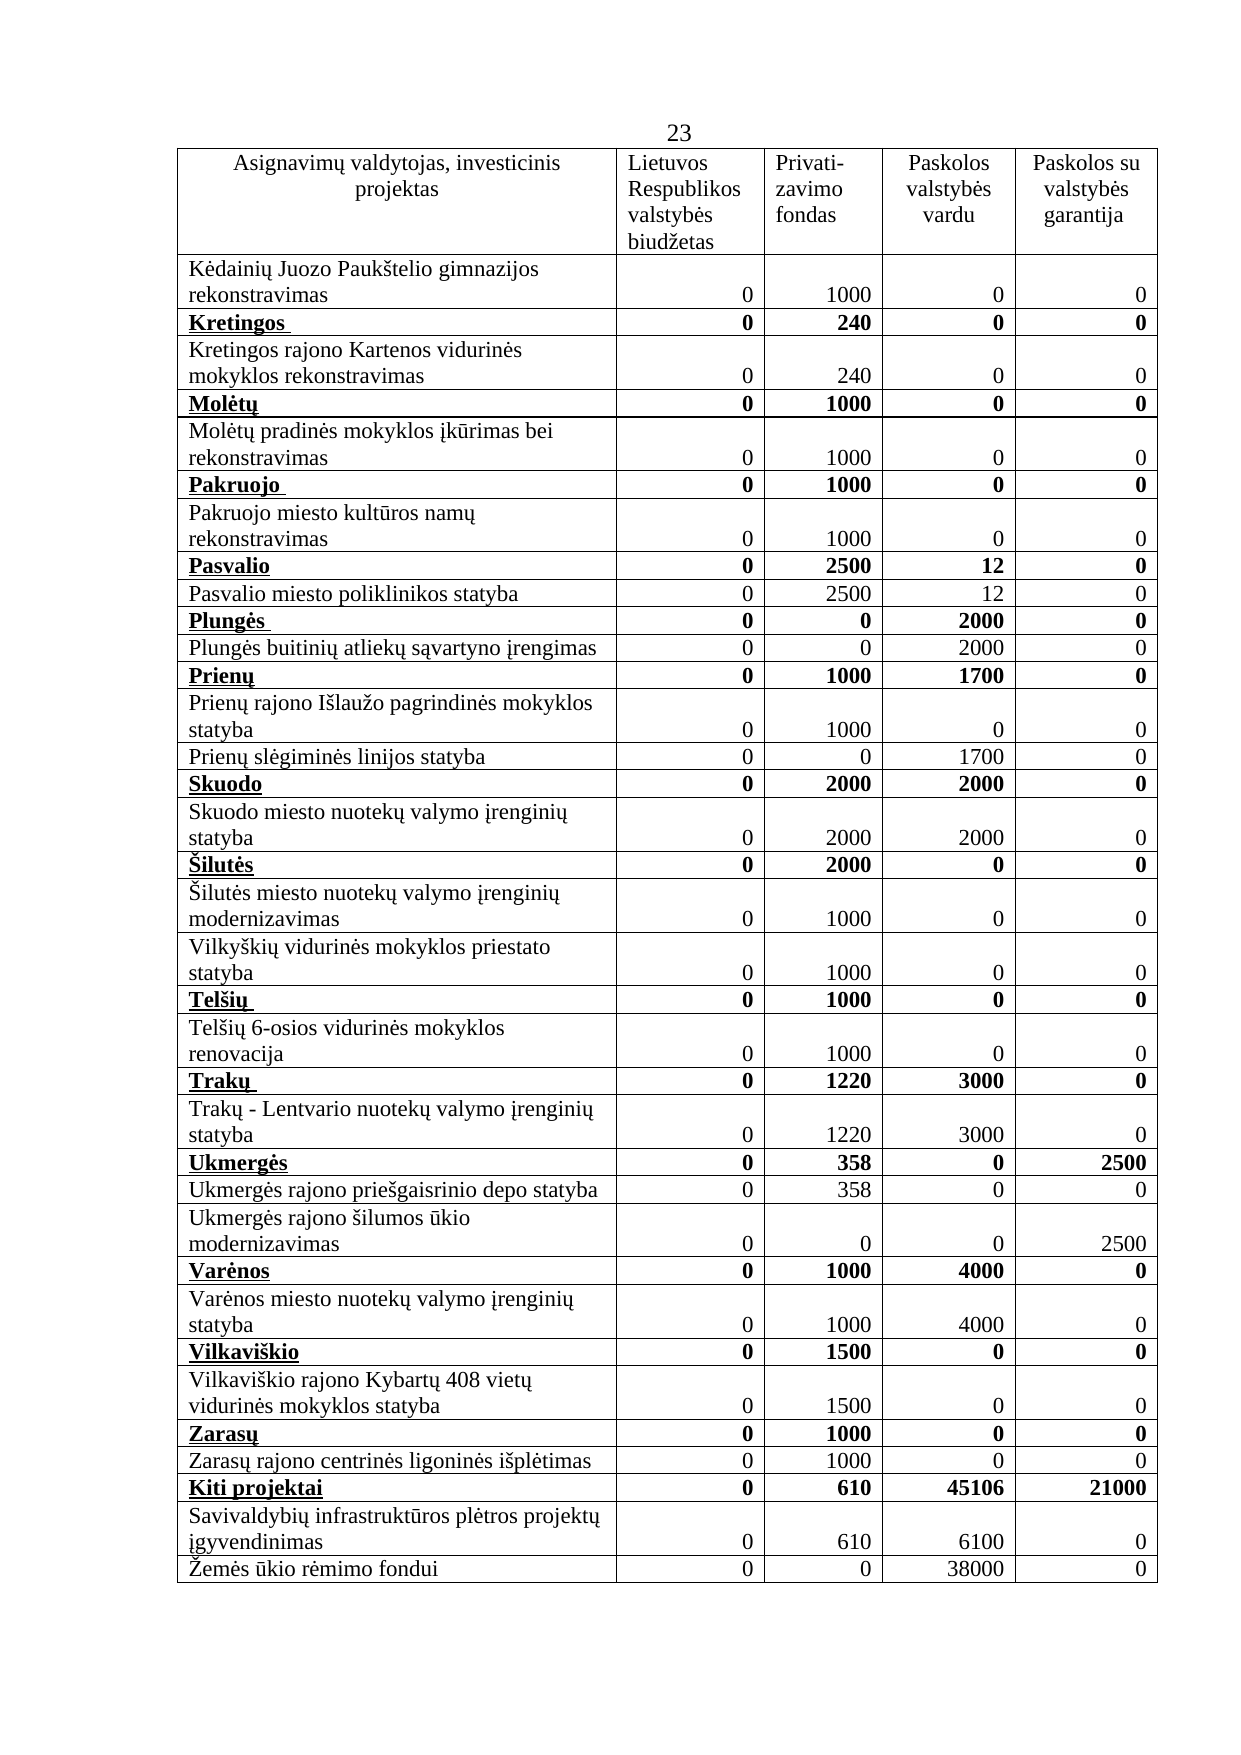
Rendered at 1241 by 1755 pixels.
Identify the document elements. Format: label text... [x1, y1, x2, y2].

table_header Asignavimų valdytojas, investicinis projektas [178, 149, 616, 254]
table_cell 0 [765, 1556, 882, 1582]
table_cell 0 [617, 499, 764, 551]
table_cell 1000 [765, 1285, 882, 1337]
table_cell 0 [1016, 1285, 1157, 1337]
table_cell 2000 [765, 770, 882, 797]
table_cell Pasvalio [178, 552, 616, 579]
table_cell 0 [617, 1014, 764, 1067]
table_cell Skuodo miesto nuotekų valymo įrenginių statyba [178, 798, 616, 851]
table_cell Kiti projektai [178, 1474, 616, 1501]
table_cell 0 [617, 1474, 764, 1501]
table_cell 2500 [1016, 1204, 1157, 1256]
table_cell 6100 [883, 1502, 1015, 1554]
table_cell Kėdainių Juozo Paukštelio gimnazijos rekonstravimas [178, 255, 616, 308]
table_cell 0 [883, 933, 1015, 985]
table_cell 0 [1016, 471, 1157, 497]
table_cell 240 [765, 309, 882, 335]
table_cell 0 [617, 1556, 764, 1582]
table_cell 0 [883, 1204, 1015, 1256]
table_cell 0 [883, 255, 1015, 308]
table_cell 1000 [765, 933, 882, 985]
table_cell Zarasų rajono centrinės ligoninės išplėtimas [178, 1447, 616, 1473]
table_cell 0 [617, 986, 764, 1013]
table_cell 45106 [883, 1474, 1015, 1501]
table_cell 0 [1016, 499, 1157, 551]
table_cell 0 [1016, 309, 1157, 335]
table_cell 2500 [1016, 1149, 1157, 1175]
table_cell 0 [883, 1014, 1015, 1067]
table_cell 0 [1016, 1176, 1157, 1202]
table_cell 0 [1016, 607, 1157, 633]
table_cell Vilkyškių vidurinės mokyklos priestato statyba [178, 933, 616, 985]
table_cell 0 [1016, 662, 1157, 688]
table_cell 12 [883, 580, 1015, 606]
table_cell 0 [1016, 852, 1157, 878]
table_cell 0 [883, 1339, 1015, 1365]
table_cell Kretingos [178, 309, 616, 335]
table_cell Ukmergės rajono priešgaisrinio depo statyba [178, 1176, 616, 1202]
table_cell Žemės ūkio rėmimo fondui [178, 1556, 616, 1582]
table_cell 1000 [765, 879, 882, 932]
table_cell 0 [617, 852, 764, 878]
table_cell 0 [617, 1339, 764, 1365]
table_cell 0 [617, 471, 764, 497]
table_cell 0 [617, 689, 764, 742]
table_cell 0 [617, 1420, 764, 1446]
table_cell 0 [883, 418, 1015, 470]
table_cell 0 [617, 1149, 764, 1175]
table_cell Savivaldybių infrastruktūros plėtros projektų įgyvendinimas [178, 1502, 616, 1554]
table_cell 0 [617, 1285, 764, 1337]
table_cell 1000 [765, 390, 882, 416]
table_cell 0 [617, 1257, 764, 1284]
table_cell 0 [617, 418, 764, 470]
table_cell 0 [1016, 1447, 1157, 1473]
table_cell Varėnos miesto nuotekų valymo įrenginių statyba [178, 1285, 616, 1337]
table_cell Šilutės miesto nuotekų valymo įrenginių modernizavimas [178, 879, 616, 932]
table_cell 2000 [883, 770, 1015, 797]
table_cell 0 [1016, 1014, 1157, 1067]
table_cell Prienų slėgiminės linijos statyba [178, 743, 616, 769]
table_cell 1500 [765, 1339, 882, 1365]
table_cell 1000 [765, 1014, 882, 1067]
table_cell 2500 [765, 552, 882, 579]
table_cell 0 [617, 1447, 764, 1473]
table_cell 0 [1016, 933, 1157, 985]
table_cell 0 [883, 1149, 1015, 1175]
table_cell Ukmergės rajono šilumos ūkio modernizavimas [178, 1204, 616, 1256]
table_cell 0 [617, 1095, 764, 1148]
table_cell 0 [617, 879, 764, 932]
table_cell 0 [1016, 798, 1157, 851]
table_cell 0 [617, 770, 764, 797]
table_cell Kretingos rajono Kartenos vidurinės mokyklos rekonstravimas [178, 336, 616, 389]
table_cell 21000 [1016, 1474, 1157, 1501]
table_cell 2000 [883, 798, 1015, 851]
table_cell 1000 [765, 499, 882, 551]
table_cell Pakruojo miesto kultūros namų rekonstravimas [178, 499, 616, 551]
table_cell 0 [883, 1447, 1015, 1473]
table_cell Trakų [178, 1068, 616, 1094]
table_cell 1000 [765, 986, 882, 1013]
table_cell 0 [1016, 1339, 1157, 1365]
table_cell 0 [883, 1176, 1015, 1202]
table_cell 1000 [765, 1447, 882, 1473]
table_cell 0 [617, 743, 764, 769]
table_cell 0 [617, 798, 764, 851]
table_cell Plungės [178, 607, 616, 633]
table_cell 0 [1016, 1095, 1157, 1148]
table_cell 0 [883, 986, 1015, 1013]
table_cell 0 [1016, 255, 1157, 308]
table_cell 0 [1016, 743, 1157, 769]
table_cell 0 [617, 933, 764, 985]
table_cell 0 [617, 390, 764, 416]
table_cell Prienų [178, 662, 616, 688]
table_cell Prienų rajono Išlaužo pagrindinės mokyklos statyba [178, 689, 616, 742]
table_cell Vilkaviškio rajono Kybartų 408 vietų vidurinės mokyklos statyba [178, 1366, 616, 1418]
table_cell 0 [617, 580, 764, 606]
table_cell 0 [617, 336, 764, 389]
table_cell 1000 [765, 418, 882, 470]
table_cell 0 [883, 471, 1015, 497]
table_cell 0 [617, 1502, 764, 1554]
table_cell 2000 [883, 607, 1015, 633]
table_cell 38000 [883, 1556, 1015, 1582]
table_cell 610 [765, 1502, 882, 1554]
table_cell 0 [1016, 390, 1157, 416]
table_header Privati-zavimo fondas [765, 149, 882, 254]
table_cell 0 [1016, 1366, 1157, 1418]
table_cell Pakruojo [178, 471, 616, 497]
table_cell Skuodo [178, 770, 616, 797]
table_cell 0 [883, 689, 1015, 742]
table_cell Ukmergės [178, 1149, 616, 1175]
table_cell 1220 [765, 1068, 882, 1094]
table_cell 0 [1016, 770, 1157, 797]
table_cell 0 [1016, 418, 1157, 470]
table_cell 1000 [765, 689, 882, 742]
table_cell 358 [765, 1149, 882, 1175]
table_cell 0 [765, 743, 882, 769]
table_cell 0 [883, 309, 1015, 335]
table_cell 0 [883, 1366, 1015, 1418]
table_cell 0 [883, 499, 1015, 551]
table_cell 0 [765, 635, 882, 661]
table_cell 1700 [883, 743, 1015, 769]
table_cell 1000 [765, 1257, 882, 1284]
table_cell 1220 [765, 1095, 882, 1148]
table_cell Šilutės [178, 852, 616, 878]
table_cell 4000 [883, 1285, 1015, 1337]
table_cell 0 [617, 1204, 764, 1256]
table_header Paskolos valstybės vardu [883, 149, 1015, 254]
table_cell 0 [1016, 879, 1157, 932]
table_cell 0 [617, 1366, 764, 1418]
table_cell 0 [1016, 1556, 1157, 1582]
table_cell 0 [883, 852, 1015, 878]
table_cell 0 [617, 635, 764, 661]
table_cell 0 [617, 607, 764, 633]
table_cell 0 [1016, 1257, 1157, 1284]
table_cell Molėtų pradinės mokyklos įkūrimas bei rekonstravimas [178, 418, 616, 470]
table_cell 0 [617, 662, 764, 688]
table_cell 0 [883, 1420, 1015, 1446]
table_cell 0 [883, 336, 1015, 389]
table_cell Vilkaviškio [178, 1339, 616, 1365]
table_cell 0 [617, 309, 764, 335]
table_cell 0 [1016, 336, 1157, 389]
table_cell Plungės buitinių atliekų sąvartyno įrengimas [178, 635, 616, 661]
table_cell 1000 [765, 471, 882, 497]
table_cell Trakų - Lentvario nuotekų valymo įrenginių statyba [178, 1095, 616, 1148]
table_cell Pasvalio miesto poliklinikos statyba [178, 580, 616, 606]
table_header Lietuvos Respublikos valstybės biudžetas [617, 149, 764, 254]
table_cell 0 [617, 552, 764, 579]
table_cell 0 [617, 255, 764, 308]
table_cell 0 [1016, 580, 1157, 606]
table_cell 0 [1016, 1068, 1157, 1094]
table_cell 0 [883, 390, 1015, 416]
table_cell Telšių [178, 986, 616, 1013]
table_cell 0 [1016, 1420, 1157, 1446]
table_cell 0 [765, 1204, 882, 1256]
table_cell 2000 [765, 852, 882, 878]
table_cell 2000 [765, 798, 882, 851]
table_cell 1000 [765, 662, 882, 688]
table_cell 0 [1016, 986, 1157, 1013]
table_cell 3000 [883, 1095, 1015, 1148]
table_cell Telšių 6-osios vidurinės mokyklos renovacija [178, 1014, 616, 1067]
table_cell 4000 [883, 1257, 1015, 1284]
table_cell 0 [883, 879, 1015, 932]
table_cell Zarasų [178, 1420, 616, 1446]
table_cell Varėnos [178, 1257, 616, 1284]
table_header Paskolos su valstybės garantija [1016, 149, 1157, 254]
table_cell 1700 [883, 662, 1015, 688]
table_cell Molėtų [178, 390, 616, 416]
table_cell 1000 [765, 1420, 882, 1446]
table_cell 12 [883, 552, 1015, 579]
table_cell 1500 [765, 1366, 882, 1418]
table_cell 240 [765, 336, 882, 389]
table_cell 358 [765, 1176, 882, 1202]
table_cell 0 [765, 607, 882, 633]
table_cell 3000 [883, 1068, 1015, 1094]
table_cell 0 [1016, 635, 1157, 661]
table_cell 0 [1016, 689, 1157, 742]
table_cell 0 [1016, 1502, 1157, 1554]
table_cell 0 [617, 1176, 764, 1202]
table_cell 0 [1016, 552, 1157, 579]
table_cell 2500 [765, 580, 882, 606]
table_cell 2000 [883, 635, 1015, 661]
table_cell 1000 [765, 255, 882, 308]
table_cell 610 [765, 1474, 882, 1501]
table_cell 0 [617, 1068, 764, 1094]
